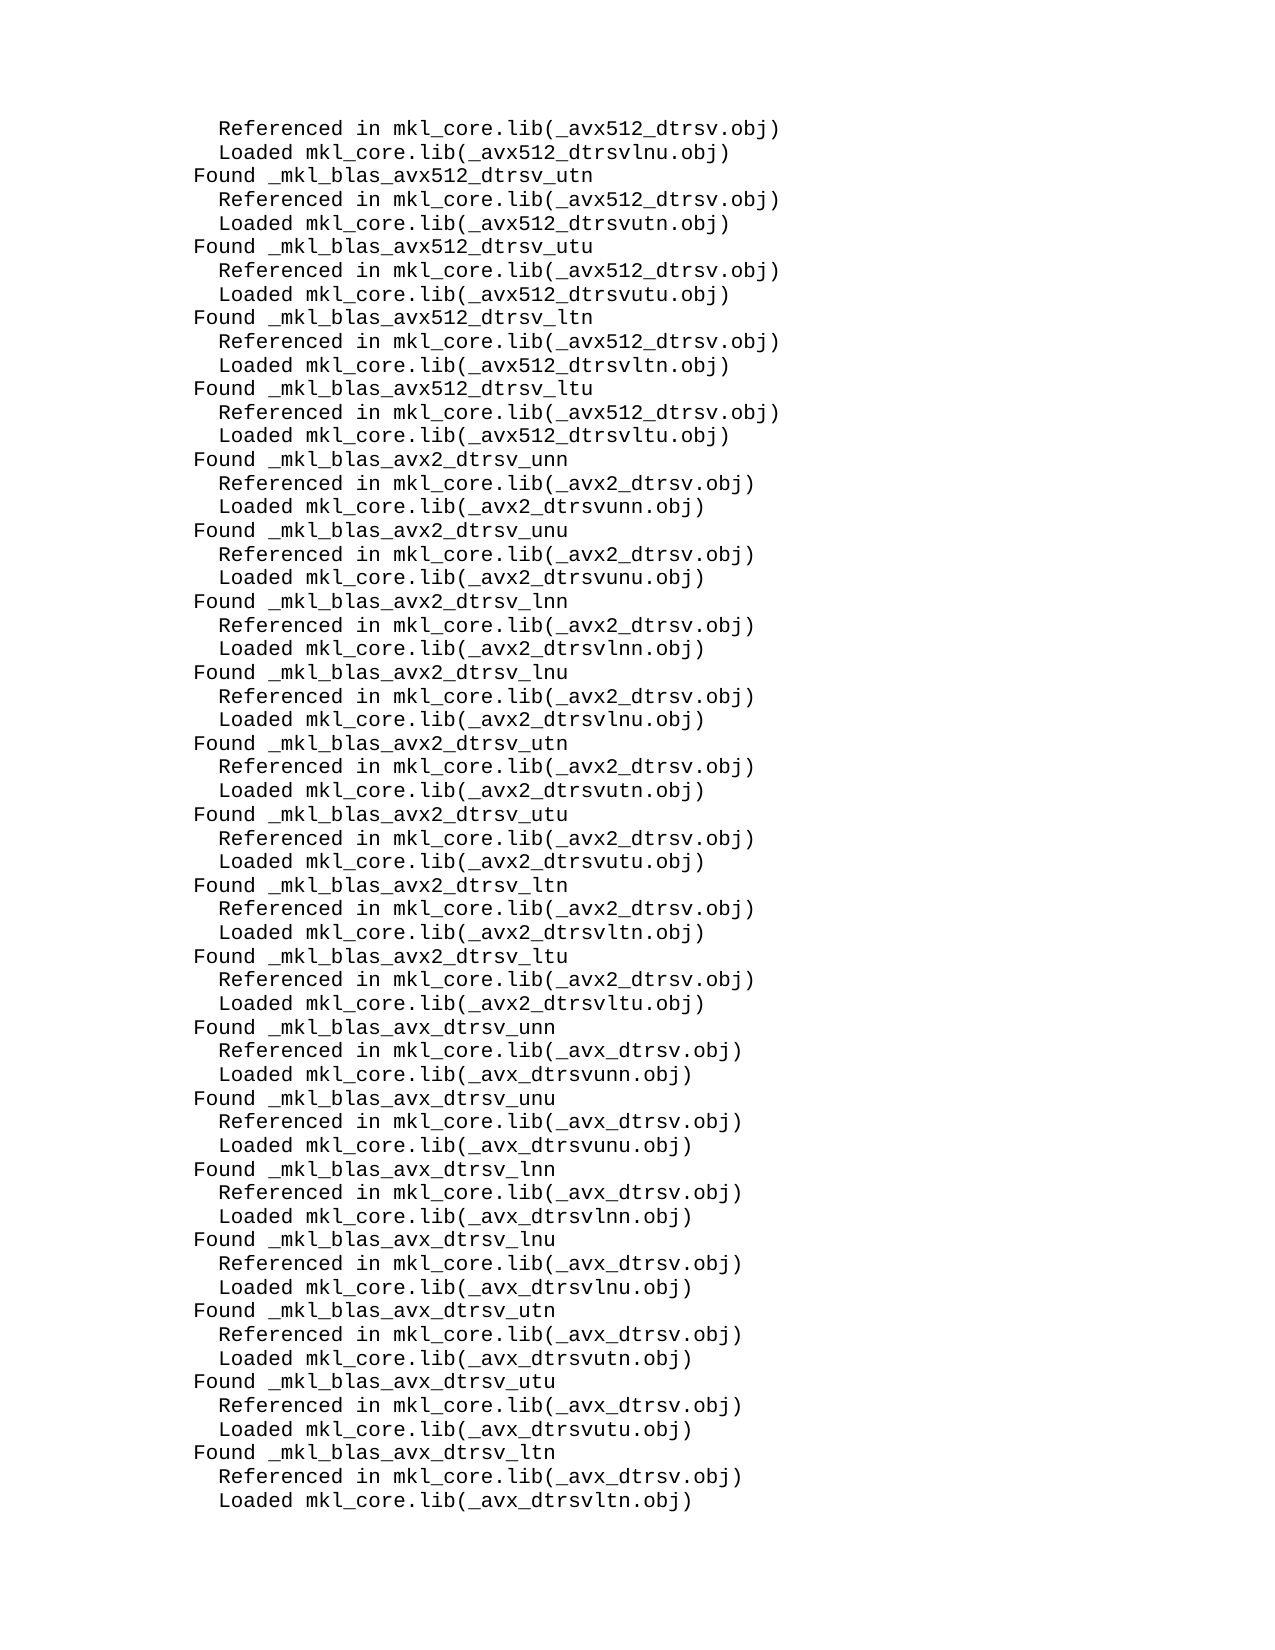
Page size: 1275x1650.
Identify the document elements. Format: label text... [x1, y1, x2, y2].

text Found _mkl_blas_avx_dtrsv_utn [118, 1300, 1157, 1324]
text Loaded mkl_core.lib(_avx512_dtrsvltn.obj) [118, 354, 1157, 378]
text Found _mkl_blas_avx2_dtrsv_utn [118, 733, 1157, 757]
text Referenced in mkl_core.lib(_avx512_dtrsv.obj) [118, 260, 1157, 284]
text Loaded mkl_core.lib(_avx512_dtrsvlnu.obj) [118, 142, 1157, 165]
text Found _mkl_blas_avx2_dtrsv_utu [118, 804, 1157, 827]
text Found _mkl_blas_avx512_dtrsv_utn [118, 165, 1157, 189]
text Referenced in mkl_core.lib(_avx512_dtrsv.obj) [118, 402, 1157, 426]
text Found _mkl_blas_avx512_dtrsv_ltn [118, 307, 1157, 331]
text Loaded mkl_core.lib(_avx_dtrsvunn.obj) [118, 1064, 1157, 1088]
text Referenced in mkl_core.lib(_avx_dtrsv.obj) [118, 1111, 1157, 1135]
text Found _mkl_blas_avx_dtrsv_unn [118, 1017, 1157, 1040]
text Loaded mkl_core.lib(_avx_dtrsvutu.obj) [118, 1419, 1157, 1442]
text Referenced in mkl_core.lib(_avx512_dtrsv.obj) [118, 189, 1157, 213]
text Referenced in mkl_core.lib(_avx2_dtrsv.obj) [118, 827, 1157, 851]
text Referenced in mkl_core.lib(_avx_dtrsv.obj) [118, 1182, 1157, 1206]
text Loaded mkl_core.lib(_avx_dtrsvlnu.obj) [118, 1277, 1157, 1300]
text Referenced in mkl_core.lib(_avx_dtrsv.obj) [118, 1466, 1157, 1489]
text Loaded mkl_core.lib(_avx2_dtrsvltn.obj) [118, 922, 1157, 946]
text Found _mkl_blas_avx2_dtrsv_lnn [118, 591, 1157, 615]
text Loaded mkl_core.lib(_avx2_dtrsvltu.obj) [118, 993, 1157, 1017]
text Referenced in mkl_core.lib(_avx2_dtrsv.obj) [118, 615, 1157, 638]
text Loaded mkl_core.lib(_avx512_dtrsvutn.obj) [118, 213, 1157, 236]
text Referenced in mkl_core.lib(_avx_dtrsv.obj) [118, 1040, 1157, 1064]
text Loaded mkl_core.lib(_avx2_dtrsvlnu.obj) [118, 709, 1157, 733]
text Referenced in mkl_core.lib(_avx_dtrsv.obj) [118, 1253, 1157, 1277]
text Loaded mkl_core.lib(_avx_dtrsvlnn.obj) [118, 1206, 1157, 1229]
text Loaded mkl_core.lib(_avx_dtrsvunu.obj) [118, 1135, 1157, 1158]
text Referenced in mkl_core.lib(_avx2_dtrsv.obj) [118, 757, 1157, 780]
text Found _mkl_blas_avx2_dtrsv_unn [118, 449, 1157, 473]
text Loaded mkl_core.lib(_avx2_dtrsvunn.obj) [118, 496, 1157, 520]
text Found _mkl_blas_avx2_dtrsv_ltn [118, 875, 1157, 898]
text Referenced in mkl_core.lib(_avx2_dtrsv.obj) [118, 473, 1157, 496]
text Loaded mkl_core.lib(_avx2_dtrsvutu.obj) [118, 851, 1157, 875]
text Referenced in mkl_core.lib(_avx2_dtrsv.obj) [118, 898, 1157, 922]
text Found _mkl_blas_avx_dtrsv_ltn [118, 1442, 1157, 1466]
text Found _mkl_blas_avx2_dtrsv_ltu [118, 946, 1157, 969]
text Found _mkl_blas_avx512_dtrsv_ltu [118, 378, 1157, 402]
text Loaded mkl_core.lib(_avx2_dtrsvunu.obj) [118, 567, 1157, 591]
text Loaded mkl_core.lib(_avx_dtrsvltn.obj) [118, 1489, 1157, 1513]
text Found _mkl_blas_avx_dtrsv_utu [118, 1371, 1157, 1395]
text Loaded mkl_core.lib(_avx_dtrsvutn.obj) [118, 1348, 1157, 1371]
text Found _mkl_blas_avx_dtrsv_lnu [118, 1229, 1157, 1253]
text Loaded mkl_core.lib(_avx2_dtrsvutn.obj) [118, 780, 1157, 804]
text Referenced in mkl_core.lib(_avx_dtrsv.obj) [118, 1324, 1157, 1348]
text Referenced in mkl_core.lib(_avx_dtrsv.obj) [118, 1395, 1157, 1419]
text Found _mkl_blas_avx2_dtrsv_lnu [118, 662, 1157, 686]
text Referenced in mkl_core.lib(_avx512_dtrsv.obj) [118, 331, 1157, 354]
text Found _mkl_blas_avx_dtrsv_unu [118, 1088, 1157, 1111]
text Found _mkl_blas_avx2_dtrsv_unu [118, 520, 1157, 544]
text Referenced in mkl_core.lib(_avx2_dtrsv.obj) [118, 686, 1157, 709]
text Loaded mkl_core.lib(_avx2_dtrsvlnn.obj) [118, 638, 1157, 662]
text Loaded mkl_core.lib(_avx512_dtrsvutu.obj) [118, 284, 1157, 307]
text Referenced in mkl_core.lib(_avx512_dtrsv.obj) [118, 118, 1157, 142]
text Found _mkl_blas_avx_dtrsv_lnn [118, 1158, 1157, 1182]
text Found _mkl_blas_avx512_dtrsv_utu [118, 236, 1157, 260]
text Loaded mkl_core.lib(_avx512_dtrsvltu.obj) [118, 426, 1157, 449]
text Referenced in mkl_core.lib(_avx2_dtrsv.obj) [118, 969, 1157, 993]
text Referenced in mkl_core.lib(_avx2_dtrsv.obj) [118, 544, 1157, 567]
